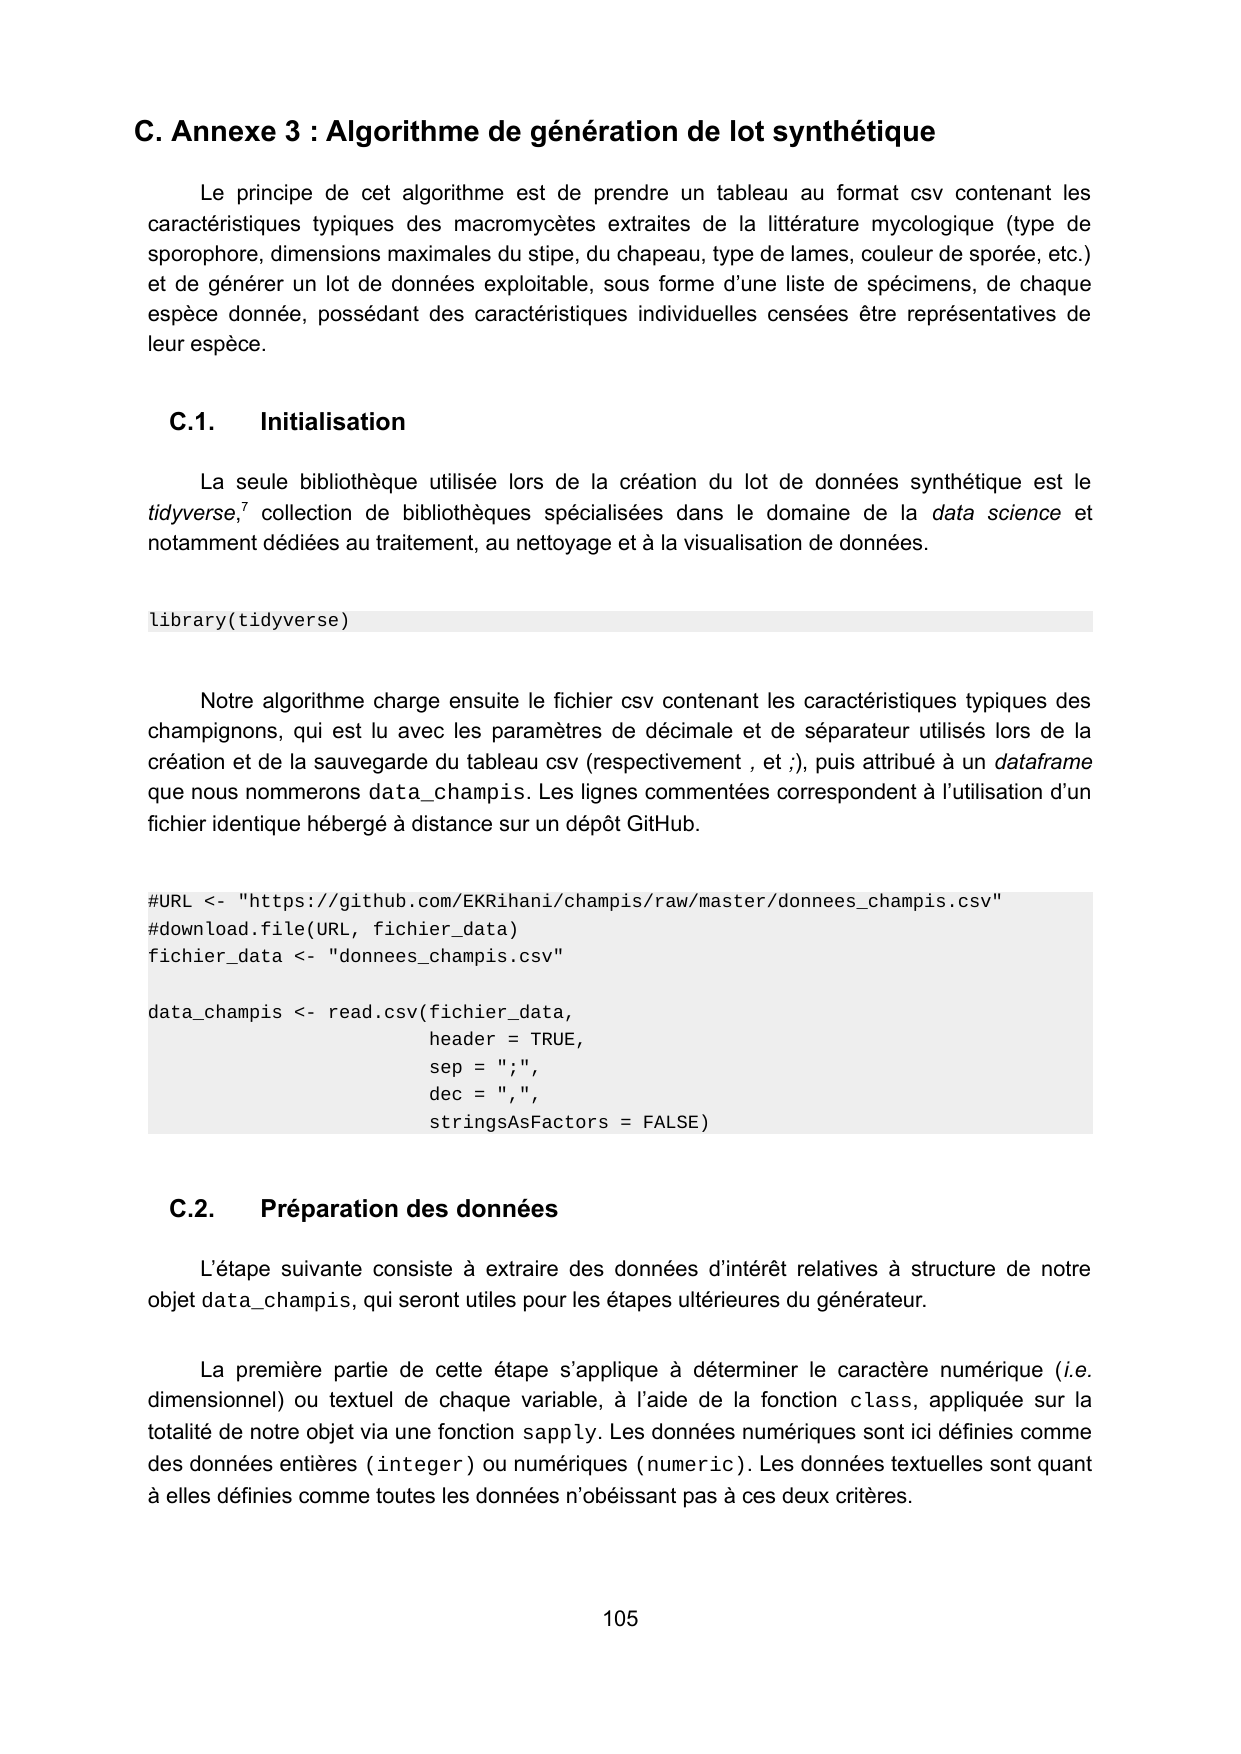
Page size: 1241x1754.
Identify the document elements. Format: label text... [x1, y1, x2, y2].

text Notre algorithme charge ensuite le fichier csv contenant les caractéristiques typiques des champignons, qui est lu avec les paramètres de décimale et de séparateur utilisés lors de la création et de la sauvegarde du tableau csv (respectivement , et ;), puis attribué à un dataframe que nous nommerons data_champis. Les lignes commentées correspondent à l’utilisation d’un fichier identique hébergé à distance sur un dépôt GitHub. [148, 688, 1093, 866]
text sep = ";", [148, 1058, 1093, 1079]
text La première partie de cette étape s’applique à déterminer le caractère numérique (i.e. dimensionnel) ou textuel de chaque variable, à l’aide de la fonction class, appliquée sur la totalité de notre objet via une fonction sapply. Les données numériques sont ici définies comme des données entières (integer) ou numériques (numeric). Les données textuelles sont quant à elles définies comme toutes les données n’obéissant pas à ces deux critères. [148, 1357, 1093, 1508]
text #URL <- "https://github.com/EKRihani/champis/raw/master/donnees_champis.csv" [148, 892, 1093, 913]
subtitle Initialisation [169, 407, 1093, 436]
text dec = ",", [148, 1085, 1093, 1106]
subtitle Préparation des données [169, 1194, 1093, 1223]
subtitle Annexe 3 : Algorithme de génération de lot synthétique [133, 113, 1093, 147]
text La seule bibliothèque utilisée lors de la création du lot de données synthétique est le tidyverse,7 collection de bibliothèques spécialisées dans le domaine de la data science et notamment dédiées au traitement, au nettoyage et à la visualisation de données. [148, 469, 1093, 585]
text #download.file(URL, fichier_data) [148, 919, 1093, 941]
text library(tidyverse) [148, 611, 1093, 632]
text header = TRUE, [148, 1030, 1093, 1051]
text stringsAsFactors = FALSE) [148, 1113, 1093, 1134]
text fichier_data <- "donnees_champis.csv" [148, 947, 1093, 968]
text Le principe de cet algorithme est de prendre un tableau au format csv contenant les caractéristiques typiques des macromycètes extraites de la littérature mycologique (type de sporophore, dimensions maximales du stipe, du chapeau, type de lames, couleur de sporée, etc.) et de générer un lot de données exploitable, sous forme d’une liste de spécimens, de chaque espèce donnée, possédant des caractéristiques individuelles censées être représentatives de leur espèce. [148, 180, 1093, 357]
text L’étape suivante consiste à extraire des données d’intérêt relatives à structure de notre objet data_champis, qui seront utiles pour les étapes ultérieures du générateur. [148, 1256, 1093, 1313]
text data_champis <- read.csv(fichier_data, [148, 1002, 1093, 1024]
